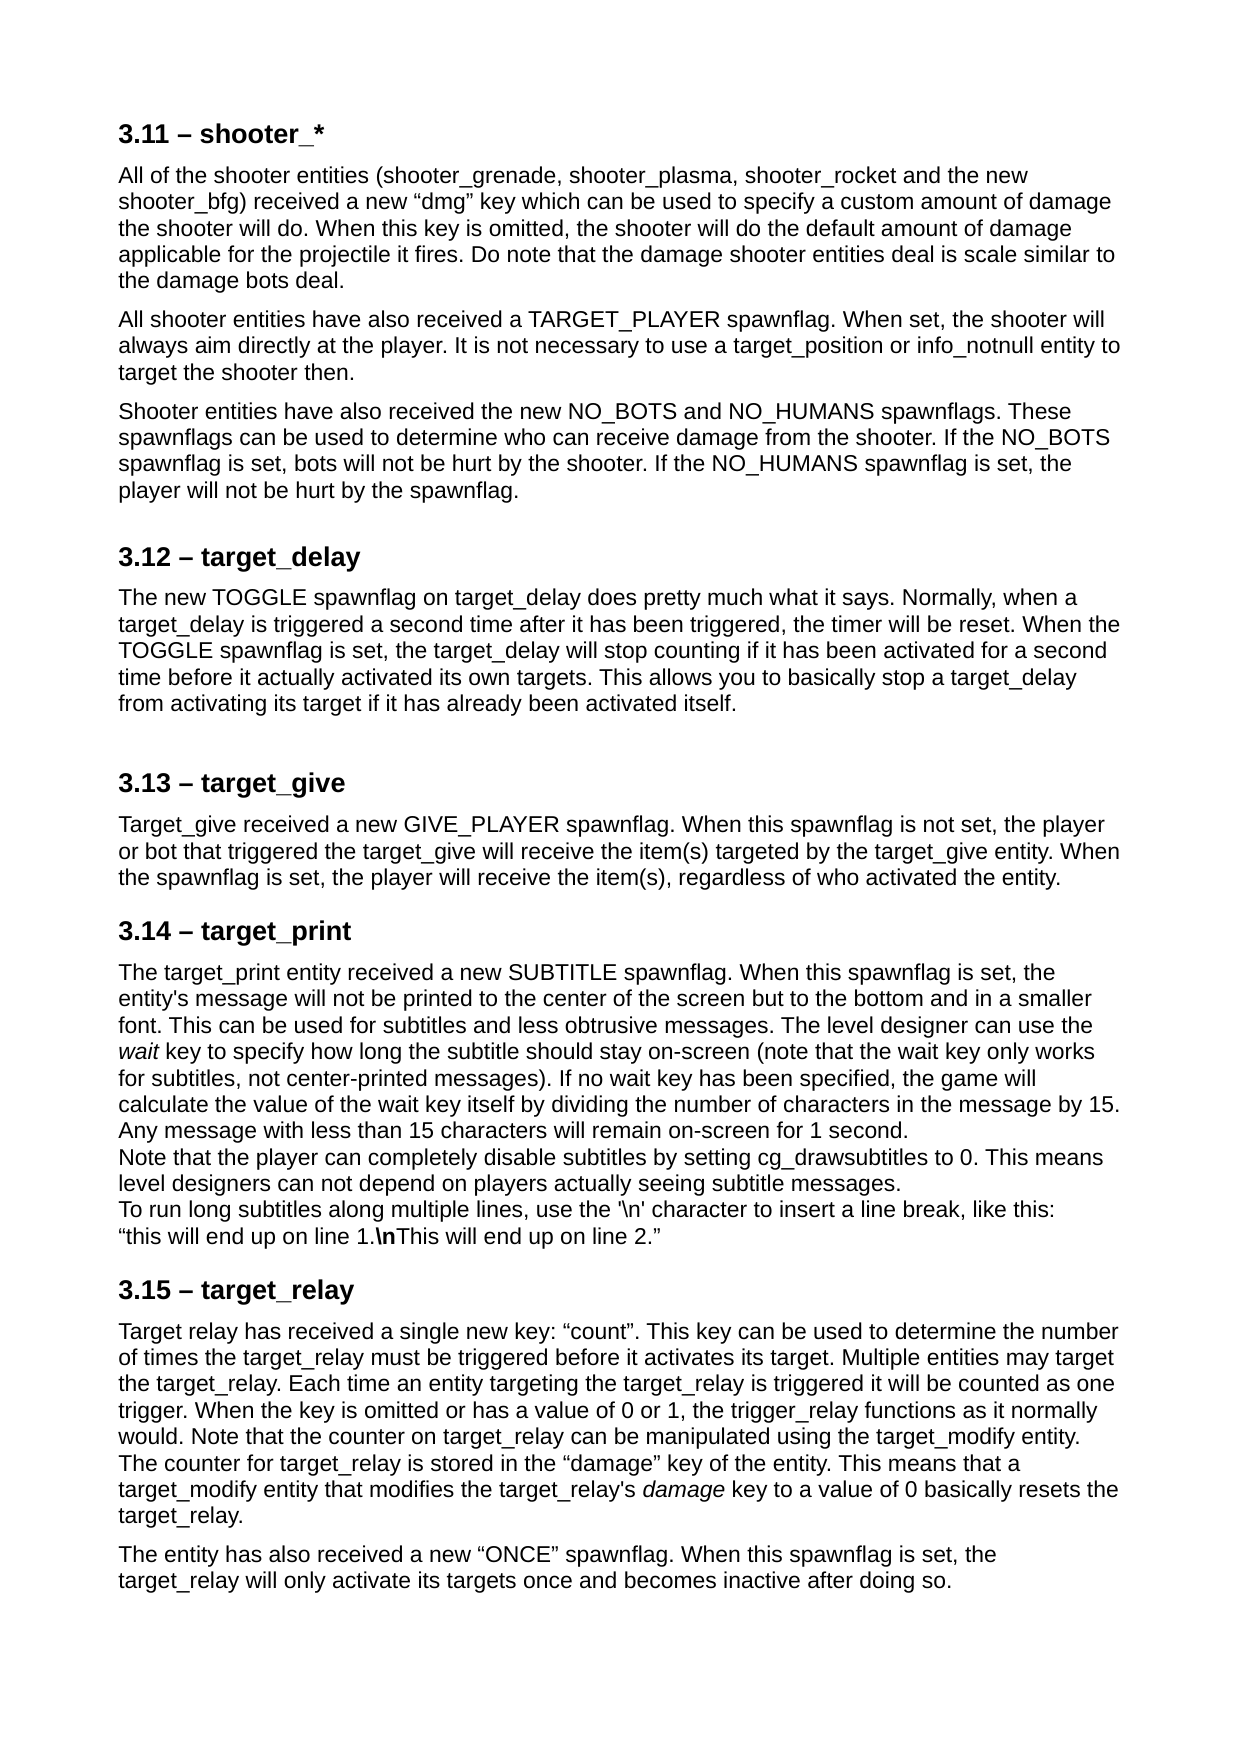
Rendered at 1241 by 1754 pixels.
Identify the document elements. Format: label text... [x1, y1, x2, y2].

text The target_print entity received a new SUBTITLE spawnflag. When this spawnflag is set, the entity's message will not be printed to the center of the screen but to the bottom and in a smaller font. This can be used for subtitles and less obtrusive messages. The level designer can use the wait key to specify how long the subtitle should stay on-screen (note that the wait key only works for subtitles, not center-printed messages). If no wait key has been specified, the game will calculate the value of the wait key itself by dividing the number of characters in the message by 15. Any message with less than 15 characters will remain on-screen for 1 second. [118, 959, 1122, 1143]
subtitle 3.11 – shooter_* [118, 118, 1122, 149]
text “this will end up on line 1.\nThis will end up on line 2.” [118, 1223, 1122, 1249]
text The entity has also received a new “ONCE” spawnflag. When this spawnflag is set, the target_relay will only activate its targets once and becomes inactive after doing so. [118, 1541, 1122, 1594]
text All of the shooter entities (shooter_grenade, shooter_plasma, shooter_rocket and the new shooter_bfg) received a new “dmg” key which can be used to specify a custom amount of damage the shooter will do. When this key is omitted, the shooter will do the default amount of damage applicable for the projectile it fires. Do note that the damage shooter entities deal is scale similar to the damage bots deal. [118, 162, 1122, 294]
text All shooter entities have also received a TARGET_PLAYER spawnflag. When set, the shooter will always aim directly at the player. It is not necessary to use a target_position or info_notnull entity to target the shooter then. [118, 306, 1122, 385]
text Shooter entities have also received the new NO_BOTS and NO_HUMANS spawnflags. These spawnflags can be used to determine who can receive damage from the shooter. If the NO_BOTS spawnflag is set, bots will not be hurt by the shooter. If the NO_HUMANS spawnflag is set, the player will not be hurt by the spawnflag. [118, 398, 1122, 503]
text Target relay has received a single new key: “count”. This key can be used to determine the number of times the target_relay must be triggered before it activates its target. Multiple entities may target the target_relay. Each time an entity targeting the target_relay is triggered it will be counted as one trigger. When the key is omitted or has a value of 0 or 1, the trigger_relay functions as it normally would. Note that the counter on target_relay can be manipulated using the target_modify entity. The counter for target_relay is stored in the “damage” key of the entity. This means that a target_modify entity that modifies the target_relay's damage key to a value of 0 basically resets the target_relay. [118, 1318, 1122, 1528]
subtitle 3.12 – target_delay [118, 541, 1122, 572]
text Target_give received a new GIVE_PLAYER spawnflag. When this spawnflag is not set, the player or bot that triggered the target_give will receive the item(s) targeted by the target_give entity. When the spawnflag is set, the player will receive the item(s), regardless of who activated the entity. [118, 811, 1122, 890]
subtitle 3.14 – target_print [118, 915, 1122, 947]
subtitle 3.15 – target_relay [118, 1274, 1122, 1305]
subtitle 3.13 – target_give [118, 767, 1122, 799]
text Note that the player can completely disable subtitles by setting cg_drawsubtitles to 0. This means level designers can not depend on players actually seeing subtitle messages. To run long subtitles along multiple lines, use the '\n' character to insert a line break, like this: [118, 1143, 1122, 1223]
text The new TOGGLE spawnflag on target_delay does pretty much what it says. Normally, when a target_delay is triggered a second time after it has been triggered, the timer will be reset. When the TOGGLE spawnflag is set, the target_delay will stop counting if it has been activated for a second time before it actually activated its own targets. This allows you to basically stop a target_delay from activating its target if it has already been activated itself. [118, 584, 1122, 716]
